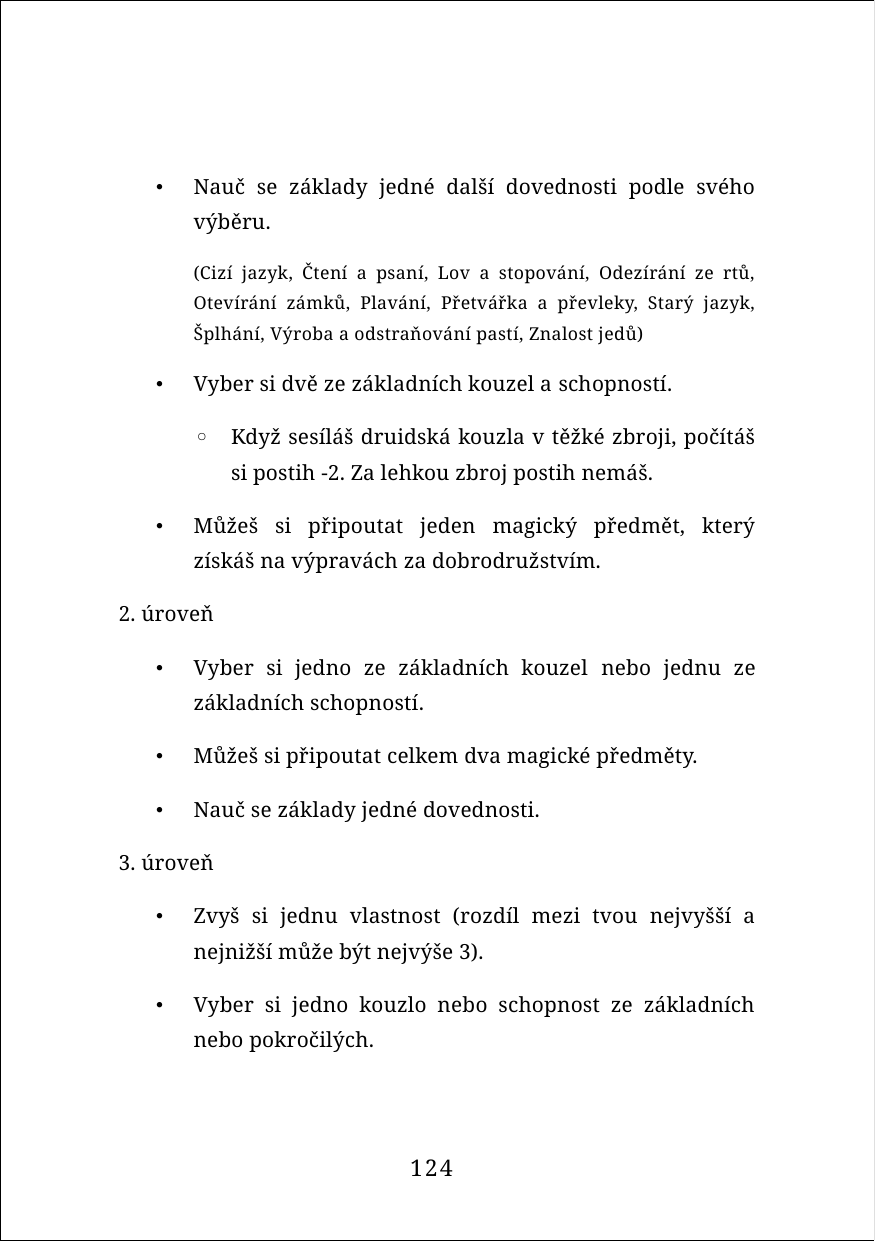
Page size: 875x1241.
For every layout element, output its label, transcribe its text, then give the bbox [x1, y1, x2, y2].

list Vyber si dvě ze základních kouzel a schopností. [156, 369, 756, 397]
list Můžeš si připoutat celkem dva magické předměty. [156, 742, 756, 770]
list Nauč se základy jedné další dovednosti podle svého výběru. [156, 172, 756, 236]
text 2. úroveň [118, 599, 756, 628]
list (Cizí jazyk, Čtení a psaní, Lov a stopování, Odezírání ze rtů, Otevírání zámků, Plavání, Přetvářka a převleky, Starý jazyk, Šplhání, Výroba a odstraňování pastí, Znalost jedů) [156, 261, 756, 345]
list Vyber si jedno kouzlo nebo schopnost ze základních nebo pokročilých. [156, 990, 756, 1054]
list Nauč se základy jedné dovednosti. [156, 795, 756, 823]
list Můžeš si připoutat jeden magický předmět, který získáš na výpravách za dobrodružstvím. [156, 511, 756, 575]
list Zvyš si jednu vlastnost (rozdíl mezi tvou nejvyšší a nejnižší může být nejvýše 3). [156, 901, 756, 965]
text 3. úroveň [118, 848, 756, 876]
list Vyber si jedno ze základních kouzel nebo jednu ze základních schopností. [156, 653, 756, 717]
list Když sesíláš druidská kouzla v těžké zbroji, počítáš si postih -2. Za lehkou zbroj postih nemáš. [193, 422, 756, 486]
